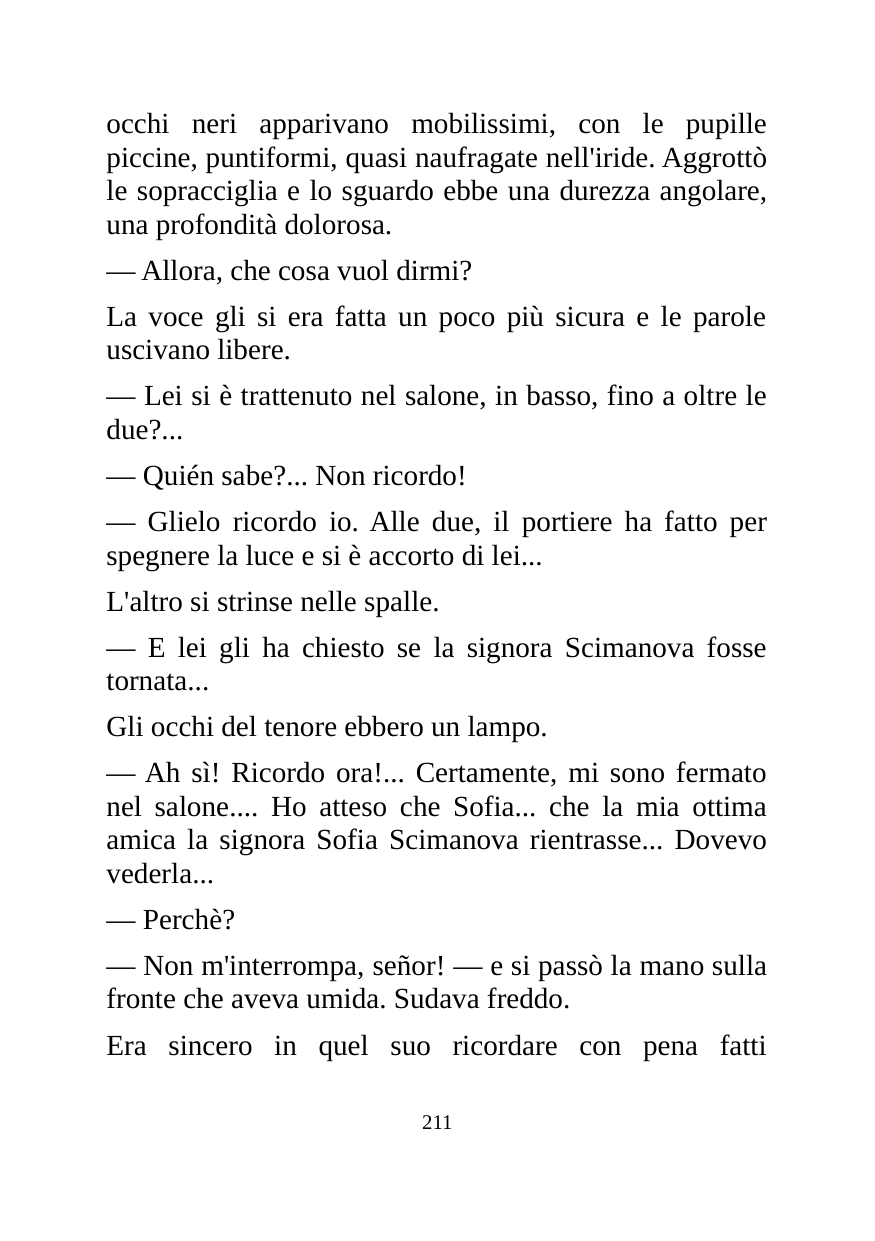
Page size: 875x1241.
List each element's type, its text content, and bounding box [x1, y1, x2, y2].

text La voce gli si era fatta un poco più sicura e le parole uscivano libere. [106, 299, 768, 366]
text — Perchè? [106, 902, 768, 936]
text L'altro si strinse nelle spalle. [106, 584, 768, 617]
text occhi neri apparivano mobilissimi, con le pupille piccine, puntiformi, quasi naufragate nell'iride. Aggrottò le sopracciglia e lo sguardo ebbe una durezza angolare, una profondità dolorosa. [106, 106, 768, 240]
text — Quién sabe?... Non ricordo! [106, 458, 768, 492]
text — Lei si è trattenuto nel salone, in basso, fino a oltre le due?... [106, 378, 768, 446]
text Gli occhi del tenore ebbero un lampo. [106, 709, 768, 743]
text — Allora, che cosa vuol dirmi? [106, 253, 768, 286]
text — E lei gli ha chiesto se la signora Scimanova fosse tornata... [106, 630, 768, 697]
text Era sincero in quel suo ricordare con pena fatti [106, 1028, 768, 1061]
text — Ah sì! Ricordo ora!... Certamente, mi sono fermato nel salone.... Ho atteso che Sofia... che la mia ottima amica la signora Sofia Scimanova rientrasse... Dovevo vederla... [106, 755, 768, 889]
text — Glielo ricordo io. Alle due, il portiere ha fatto per spegnere la luce e si è accorto di lei... [106, 504, 768, 571]
text — Non m'interrompa, señor! — e si passò la mano sulla fronte che aveva umida. Sudava freddo. [106, 948, 768, 1015]
